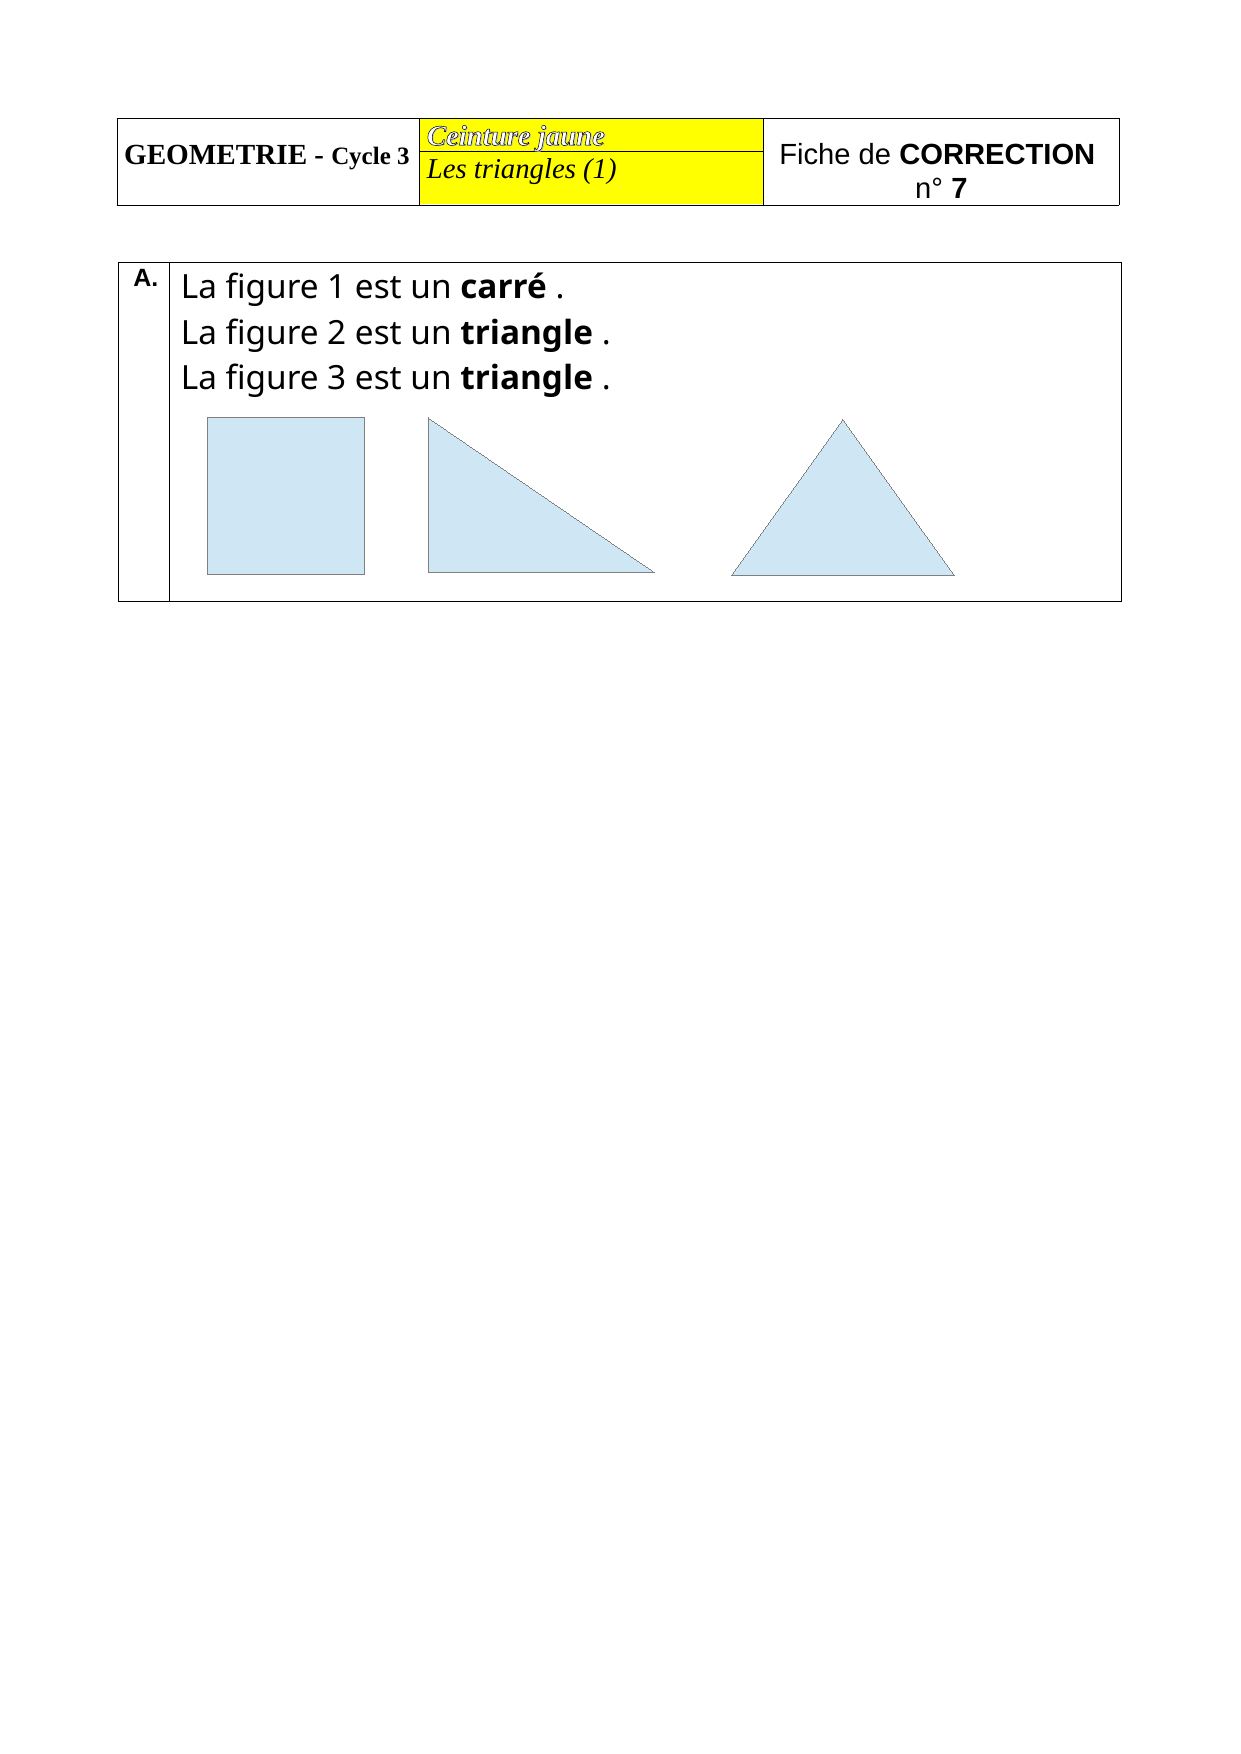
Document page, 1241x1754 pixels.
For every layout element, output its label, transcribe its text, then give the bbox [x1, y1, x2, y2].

table_header Fiche de CORRECTION n° 7 [764, 119, 1119, 204]
table_cell Les triangles (1) [420, 152, 763, 204]
table_header La figure 1 est un carré . La figure 2 est un triangle . La figure 3 est un triangle . [170, 263, 1121, 601]
table_header Ceinture jaune [420, 119, 763, 151]
table_header GEOMETRIE - Cycle 3 [118, 119, 419, 204]
table_header A. [119, 263, 169, 601]
